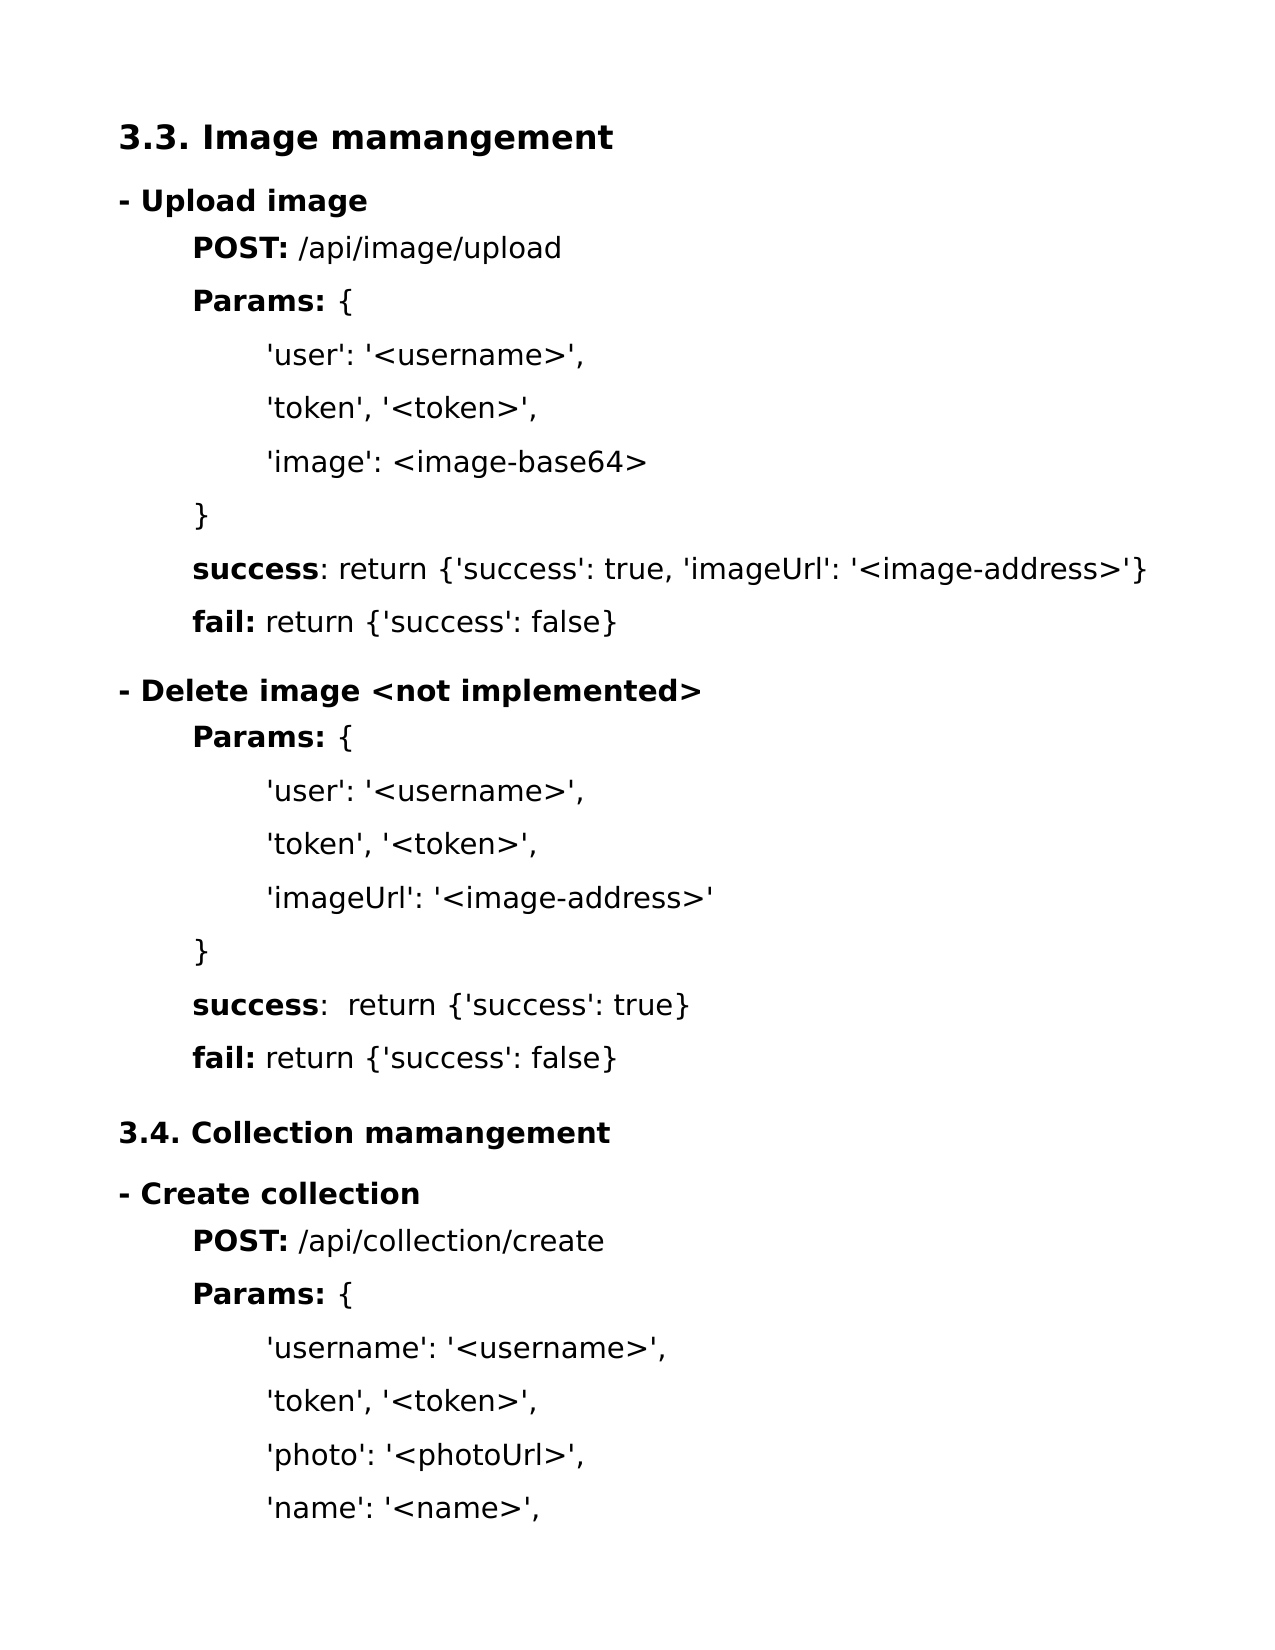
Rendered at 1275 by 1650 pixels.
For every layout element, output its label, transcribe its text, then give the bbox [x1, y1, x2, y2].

text success: return {'success': true} [118, 988, 1157, 1022]
text fail: return {'success': false} [118, 1042, 1157, 1076]
subtitle - Delete image <not implemented> [118, 674, 1157, 708]
text Params: { [118, 284, 1157, 318]
subtitle 3.4. Collection mamangement [118, 1116, 1157, 1150]
text 'token', '<token>', [118, 828, 1157, 862]
text 'imageUrl': '<image-address>' [118, 881, 1157, 915]
text } [118, 935, 1157, 969]
subtitle - Create collection [118, 1177, 1157, 1211]
text POST: /api/image/upload [118, 231, 1157, 265]
text success: return {'success': true, 'imageUrl': '<image-address>'} [118, 552, 1157, 586]
text 'name': '<name>', [118, 1492, 1157, 1526]
text 'user': '<username>', [118, 774, 1157, 808]
subtitle 3.3. Image mamangement [118, 118, 1157, 157]
text 'token', '<token>', [118, 392, 1157, 426]
text POST: /api/collection/create [118, 1224, 1157, 1258]
text 'photo': '<photoUrl>', [118, 1438, 1157, 1472]
text 'user': '<username>', [118, 338, 1157, 372]
text Params: { [118, 1277, 1157, 1311]
text Params: { [118, 721, 1157, 754]
text 'username': '<username>', [118, 1331, 1157, 1365]
text 'image': <image-base64> [118, 445, 1157, 479]
text } [118, 499, 1157, 533]
text fail: return {'success': false} [118, 606, 1157, 640]
text 'token', '<token>', [118, 1384, 1157, 1418]
subtitle - Upload image [118, 184, 1157, 218]
